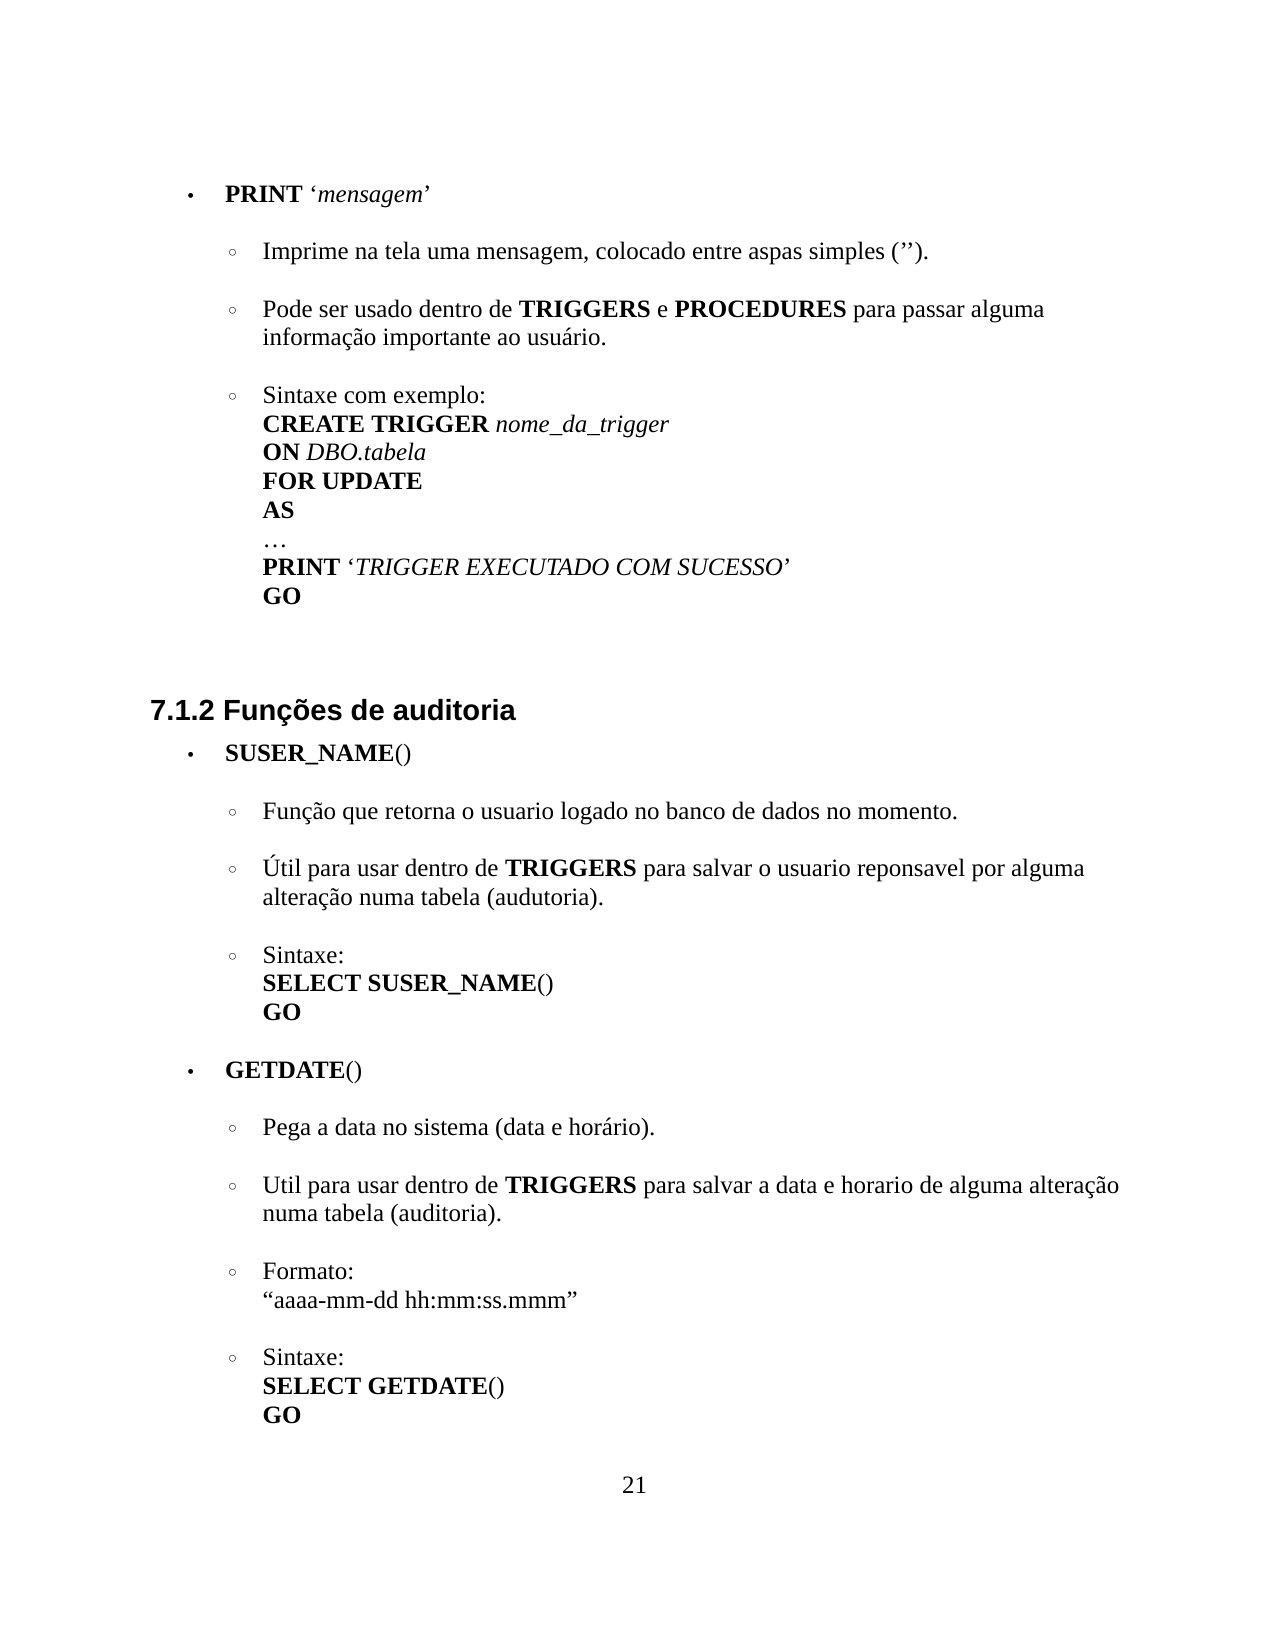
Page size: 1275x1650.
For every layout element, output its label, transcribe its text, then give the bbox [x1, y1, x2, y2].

list Sintaxe com exemplo: CREATE TRIGGER nome_da_trigger ON DBO.tabela FOR UPDATE AS … PRINT ‘TRIGGER EXECUTADO COM SUCESSO’ GO [225, 380, 1125, 639]
list SUSER_NAME() [187, 738, 1125, 796]
list Pega a data no sistema (data e horário). [225, 1112, 1125, 1170]
list PRINT ‘mensagem’ [187, 179, 1125, 236]
list Útil para usar dentro de TRIGGERS para salvar o usuario reponsavel por alguma alteração numa tabela (audutoria). [225, 853, 1125, 940]
list Sintaxe: SELECT GETDATE() GO [225, 1342, 1125, 1428]
list Util para usar dentro de TRIGGERS para salvar a data e horario de alguma alteração numa tabela (auditoria). [225, 1170, 1125, 1256]
list [225, 150, 1125, 179]
subtitle 7.1.2 Funções de auditoria [150, 692, 1125, 726]
list Pode ser usado dentro de TRIGGERS e PROCEDURES para passar alguma informação importante ao usuário. [225, 294, 1125, 380]
list Formato: “aaaa-mm-dd hh:mm:ss.mmm” [225, 1256, 1125, 1342]
list GETDATE() [187, 1055, 1125, 1112]
list Função que retorna o usuario logado no banco de dados no momento. [225, 796, 1125, 853]
list Sintaxe: SELECT SUSER_NAME() GO [225, 940, 1125, 1055]
list Imprime na tela uma mensagem, colocado entre aspas simples (’’). [225, 236, 1125, 294]
